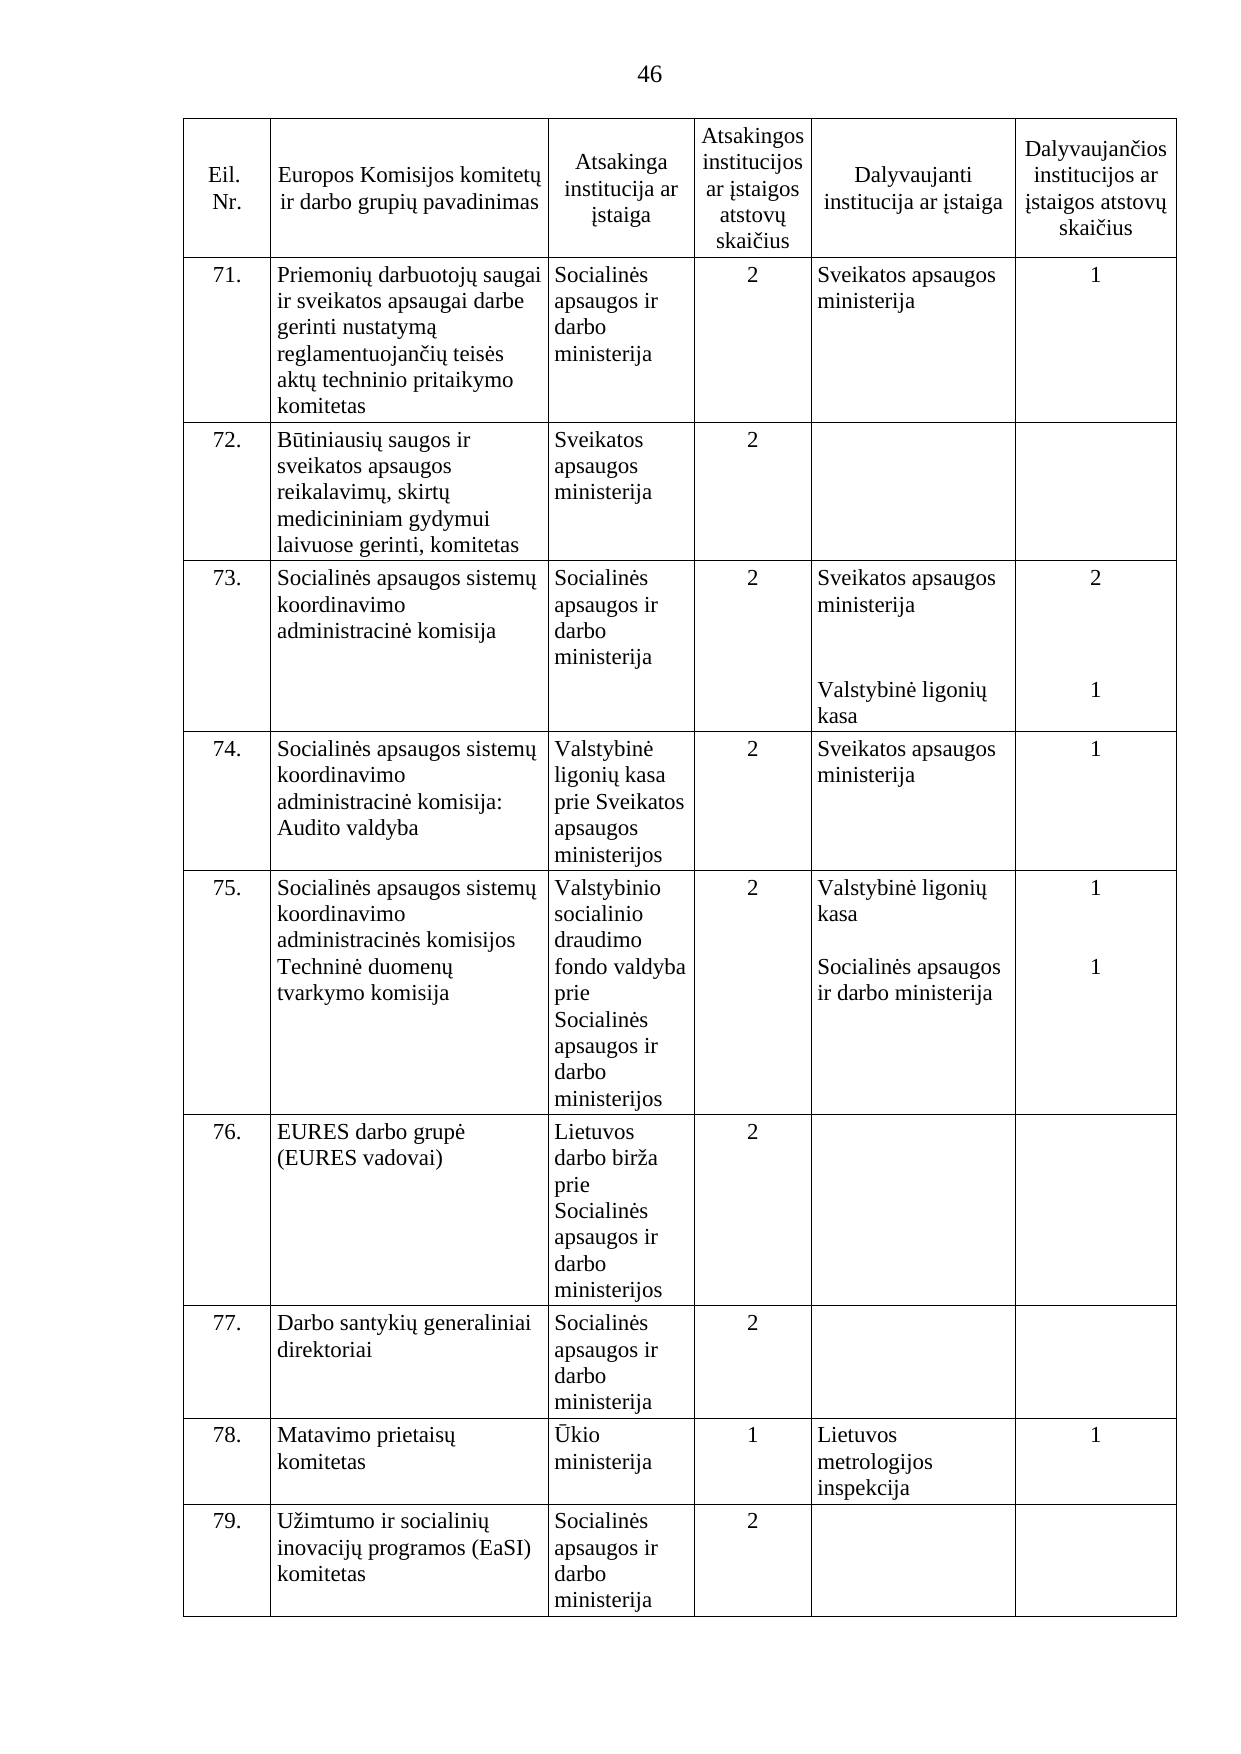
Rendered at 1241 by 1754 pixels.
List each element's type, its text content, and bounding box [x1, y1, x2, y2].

table_header Dalyvaujančios institucijos ar įstaigos atstovų skaičius [1016, 119, 1176, 257]
table_cell 71. [184, 258, 270, 422]
table_cell Užimtumo ir socialinių inovacijų programos (EaSI) komitetas [271, 1505, 548, 1616]
table_header [1177, 118, 1187, 257]
table_cell 1 [695, 1419, 811, 1503]
table_cell [1016, 1306, 1176, 1418]
table_cell Socialinės apsaugos ir darbo ministerija [549, 258, 694, 422]
table_cell Socialinės apsaugos ir darbo ministerija [549, 561, 694, 673]
table_cell [271, 673, 548, 731]
table_cell [1177, 422, 1187, 560]
table_cell Sveikatos apsaugos ministerija [812, 258, 1015, 422]
table_cell Socialinės apsaugos ir darbo ministerija [549, 1505, 694, 1616]
table_cell Ūkio ministerija [549, 1419, 694, 1503]
table_cell [1177, 673, 1187, 731]
table_cell Socialinės apsaugos sistemų koordinavimo administracinė komisija: Audito valdyba [271, 732, 548, 870]
table_cell 2 [695, 871, 811, 1114]
table_cell 2 [695, 1115, 811, 1305]
table_cell 74. [184, 732, 270, 870]
table_cell 78. [184, 1419, 270, 1503]
table_cell Sveikatos apsaugos ministerija [812, 732, 1015, 870]
table_cell 75. [184, 871, 270, 1114]
table_cell 76. [184, 1115, 270, 1305]
table_cell [812, 1306, 1015, 1418]
table_cell Lietuvos metrologijos inspekcija [812, 1419, 1015, 1503]
table_cell [1177, 870, 1187, 1114]
table_cell 2 [1016, 561, 1176, 673]
table_cell [1016, 1115, 1176, 1305]
table_header Atsakingos institucijos ar įstaigos atstovų skaičius [695, 119, 811, 257]
table_cell 2 [695, 423, 811, 560]
table_cell [1177, 1418, 1187, 1503]
table_cell [812, 1505, 1015, 1616]
table_cell [812, 423, 1015, 560]
table_header Europos Komisijos komitetų ir darbo grupių pavadinimas [271, 119, 548, 257]
table_cell Matavimo prietaisų komitetas [271, 1419, 548, 1503]
table_cell [1177, 560, 1187, 673]
table_cell [1177, 731, 1187, 870]
table_cell Valstybinė ligonių kasa prie Sveikatos apsaugos ministerijos [549, 732, 694, 870]
table_cell [812, 1115, 1015, 1305]
table_cell [1177, 1114, 1187, 1305]
table_header Atsakinga institucija ar įstaiga [549, 119, 694, 257]
table_cell 73. [184, 561, 270, 673]
table_cell Valstybinė ligonių kasa [812, 673, 1015, 731]
table_cell EURES darbo grupė (EURES vadovai) [271, 1115, 548, 1305]
table_cell [1016, 423, 1176, 560]
table_cell 2 [695, 1505, 811, 1616]
table_cell Socialinės apsaugos ir darbo ministerija [549, 1306, 694, 1418]
table_cell 1 [1016, 258, 1176, 422]
table_header Dalyvaujanti institucija ar įstaiga [812, 119, 1015, 257]
table_cell Sveikatos apsaugos ministerija [812, 561, 1015, 673]
table_cell 77. [184, 1306, 270, 1418]
table_cell [1177, 1504, 1187, 1616]
table_cell Būtiniausių saugos ir sveikatos apsaugos reikalavimų, skirtų medicininiam gydymui laivuose gerinti, komitetas [271, 423, 548, 560]
table_cell 1 1 [1016, 871, 1176, 1114]
table_cell 2 [695, 258, 811, 422]
table_cell 79. [184, 1505, 270, 1616]
table_cell 1 [1016, 732, 1176, 870]
table_cell [695, 673, 811, 731]
table_cell Valstybinio socialinio draudimo fondo valdyba prie Socialinės apsaugos ir darbo ministerijos [549, 871, 694, 1114]
table_cell Priemonių darbuotojų saugai ir sveikatos apsaugai darbe gerinti nustatymą reglamentuojančių teisės aktų techninio pritaikymo komitetas [271, 258, 548, 422]
table_cell 2 [695, 1306, 811, 1418]
table_cell 1 [1016, 673, 1176, 731]
table_cell Lietuvos darbo birža prie Socialinės apsaugos ir darbo ministerijos [549, 1115, 694, 1305]
table_cell [184, 673, 270, 731]
table_cell 2 [695, 561, 811, 673]
table_cell 2 [695, 732, 811, 870]
table_header Eil. Nr. [184, 119, 270, 257]
table_cell Socialinės apsaugos sistemų koordinavimo administracinės komisijos Techninė duomenų tvarkymo komisija [271, 871, 548, 1114]
table_cell [1177, 1305, 1187, 1418]
table_cell [1177, 257, 1187, 422]
table_cell Sveikatos apsaugos ministerija [549, 423, 694, 560]
table_cell 1 [1016, 1419, 1176, 1503]
table_cell Darbo santykių generaliniai direktoriai [271, 1306, 548, 1418]
table_cell Valstybinė ligonių kasa Socialinės apsaugos ir darbo ministerija [812, 871, 1015, 1114]
table_cell Socialinės apsaugos sistemų koordinavimo administracinė komisija [271, 561, 548, 673]
table_cell [549, 673, 694, 731]
table_cell 72. [184, 423, 270, 560]
table_cell [1016, 1505, 1176, 1616]
